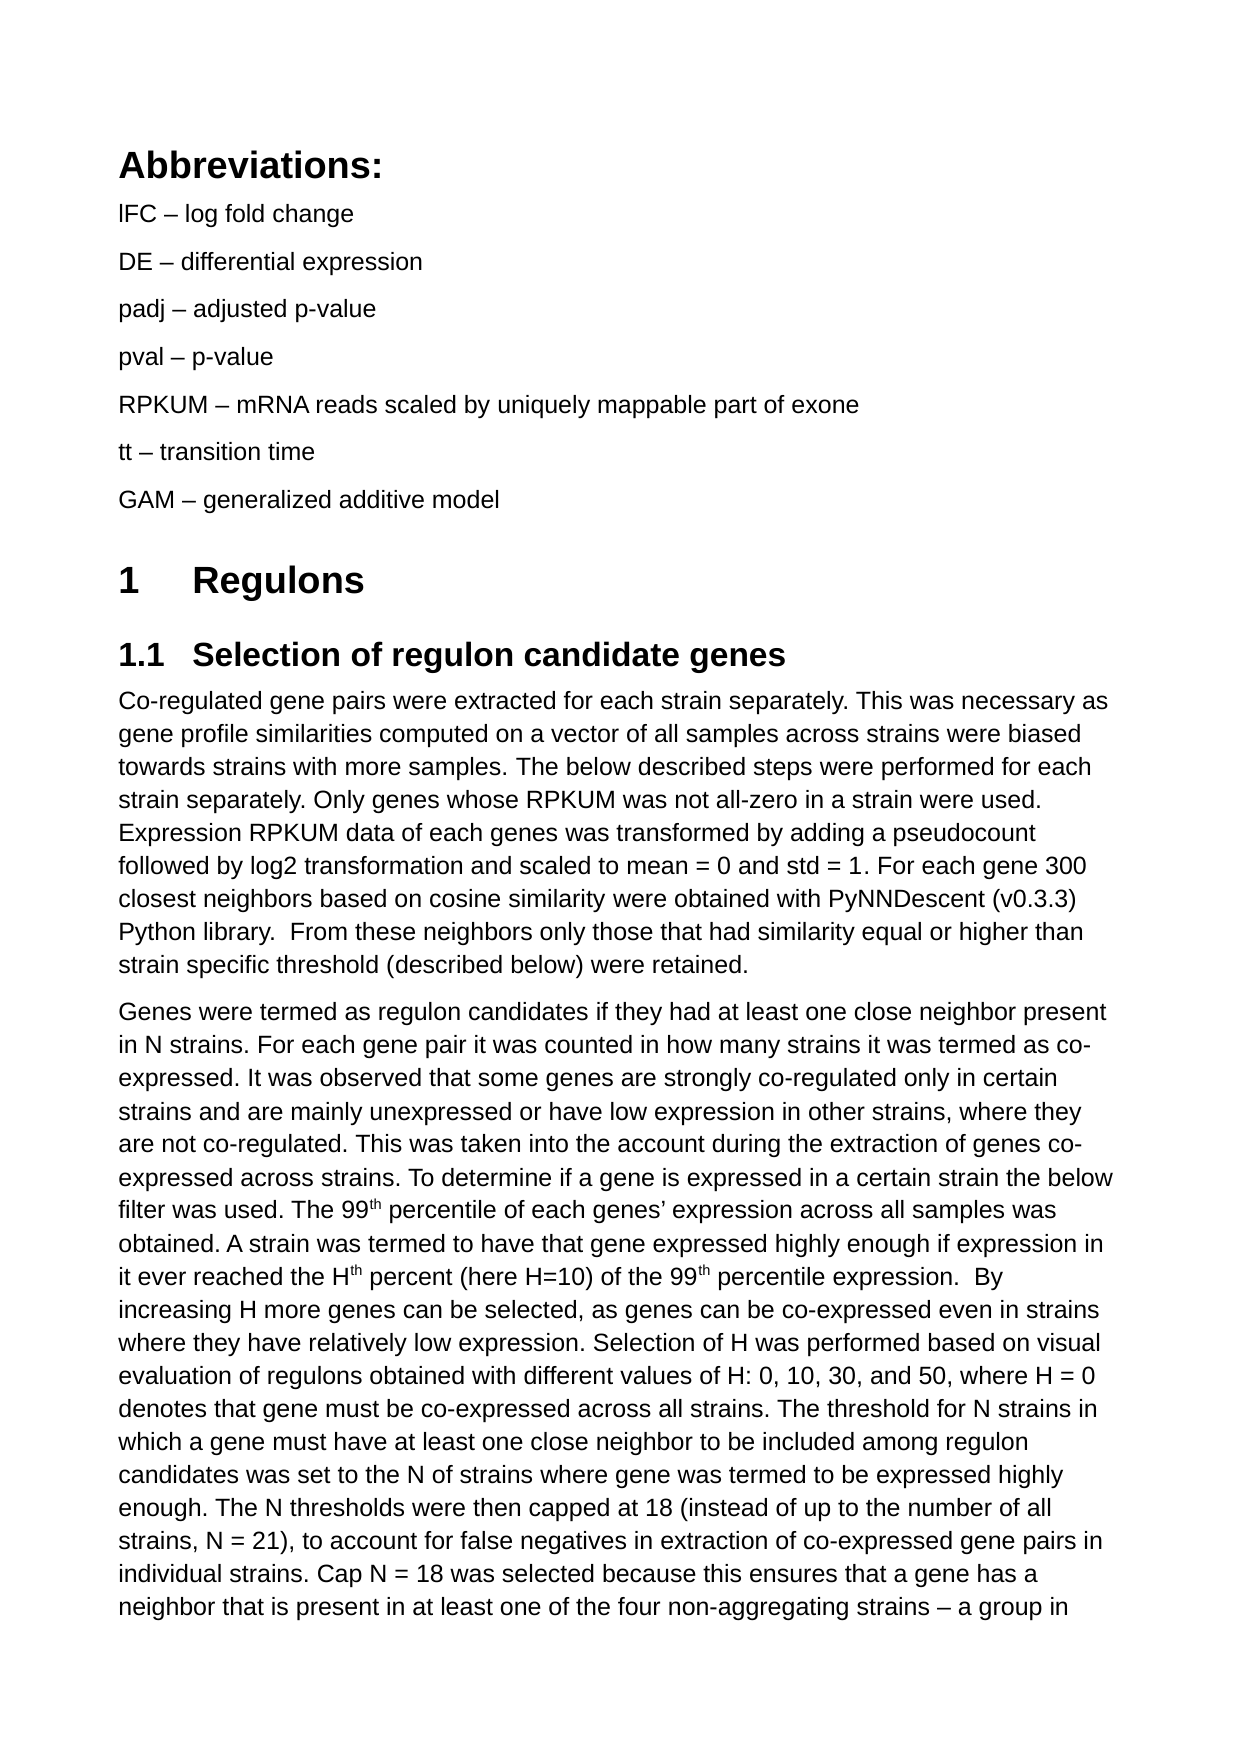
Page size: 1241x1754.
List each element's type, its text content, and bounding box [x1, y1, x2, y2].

text padj – adjusted p-value [118, 294, 1122, 323]
text RPKUM – mRNA reads scaled by uniquely mappable part of exone [118, 390, 1122, 418]
text lFC – log fold change [118, 199, 1122, 228]
subtitle Abbreviations: [118, 143, 1122, 187]
text DE – differential expression [118, 247, 1122, 276]
text GAM – generalized additive model [118, 485, 1122, 514]
subtitle Selection of regulon candidate genes [118, 634, 1122, 673]
text Co-regulated gene pairs were extracted for each strain separately. This was necessary as gene profile similarities computed on a vector of all samples across strains were biased towards strains with more samples. The below described steps were performed for each strain separately. Only genes whose RPKUM was not all-zero in a strain were used. Expression RPKUM data of each genes was transformed by adding a pseudocount followed by log2 transformation and scaled to mean = 0 and std = 1. For each gene 300 closest neighbors based on cosine similarity were obtained with PyNNDescent (v0.3.3) Python library. From these neighbors only those that had similarity equal or higher than strain specific threshold (described below) were retained. [118, 686, 1122, 978]
subtitle Regulons [118, 557, 1122, 601]
text Genes were termed as regulon candidates if they had at least one close neighbor present in N strains. For each gene pair it was counted in how many strains it was termed as co-expressed. It was observed that some genes are strongly co-regulated only in certain strains and are mainly unexpressed or have low expression in other strains, where they are not co-regulated. This was taken into the account during the extraction of genes co-expressed across strains. To determine if a gene is expressed in a certain strain the below filter was used. The 99th percentile of each genes’ expression across all samples was obtained. A strain was termed to have that gene expressed highly enough if expression in it ever reached the Hth percent (here H=10) of the 99th percentile expression. By increasing H more genes can be selected, as genes can be co-expressed even in strains where they have relatively low expression. Selection of H was performed based on visual evaluation of regulons obtained with different values of H: 0, 10, 30, and 50, where H = 0 denotes that gene must be co-expressed across all strains. The threshold for N strains in which a gene must have at least one close neighbor to be included among regulon candidates was set to the N of strains where gene was termed to be expressed highly enough. The N thresholds were then capped at 18 (instead of up to the number of all strains, N = 21), to account for false negatives in extraction of co-expressed gene pairs in individual strains. Cap N = 18 was selected because this ensures that a gene has a neighbor that is present in at least one of the four non-aggregating strains – a group in [118, 997, 1122, 1621]
text pval – p-value [118, 342, 1122, 371]
text tt – transition time [118, 437, 1122, 466]
